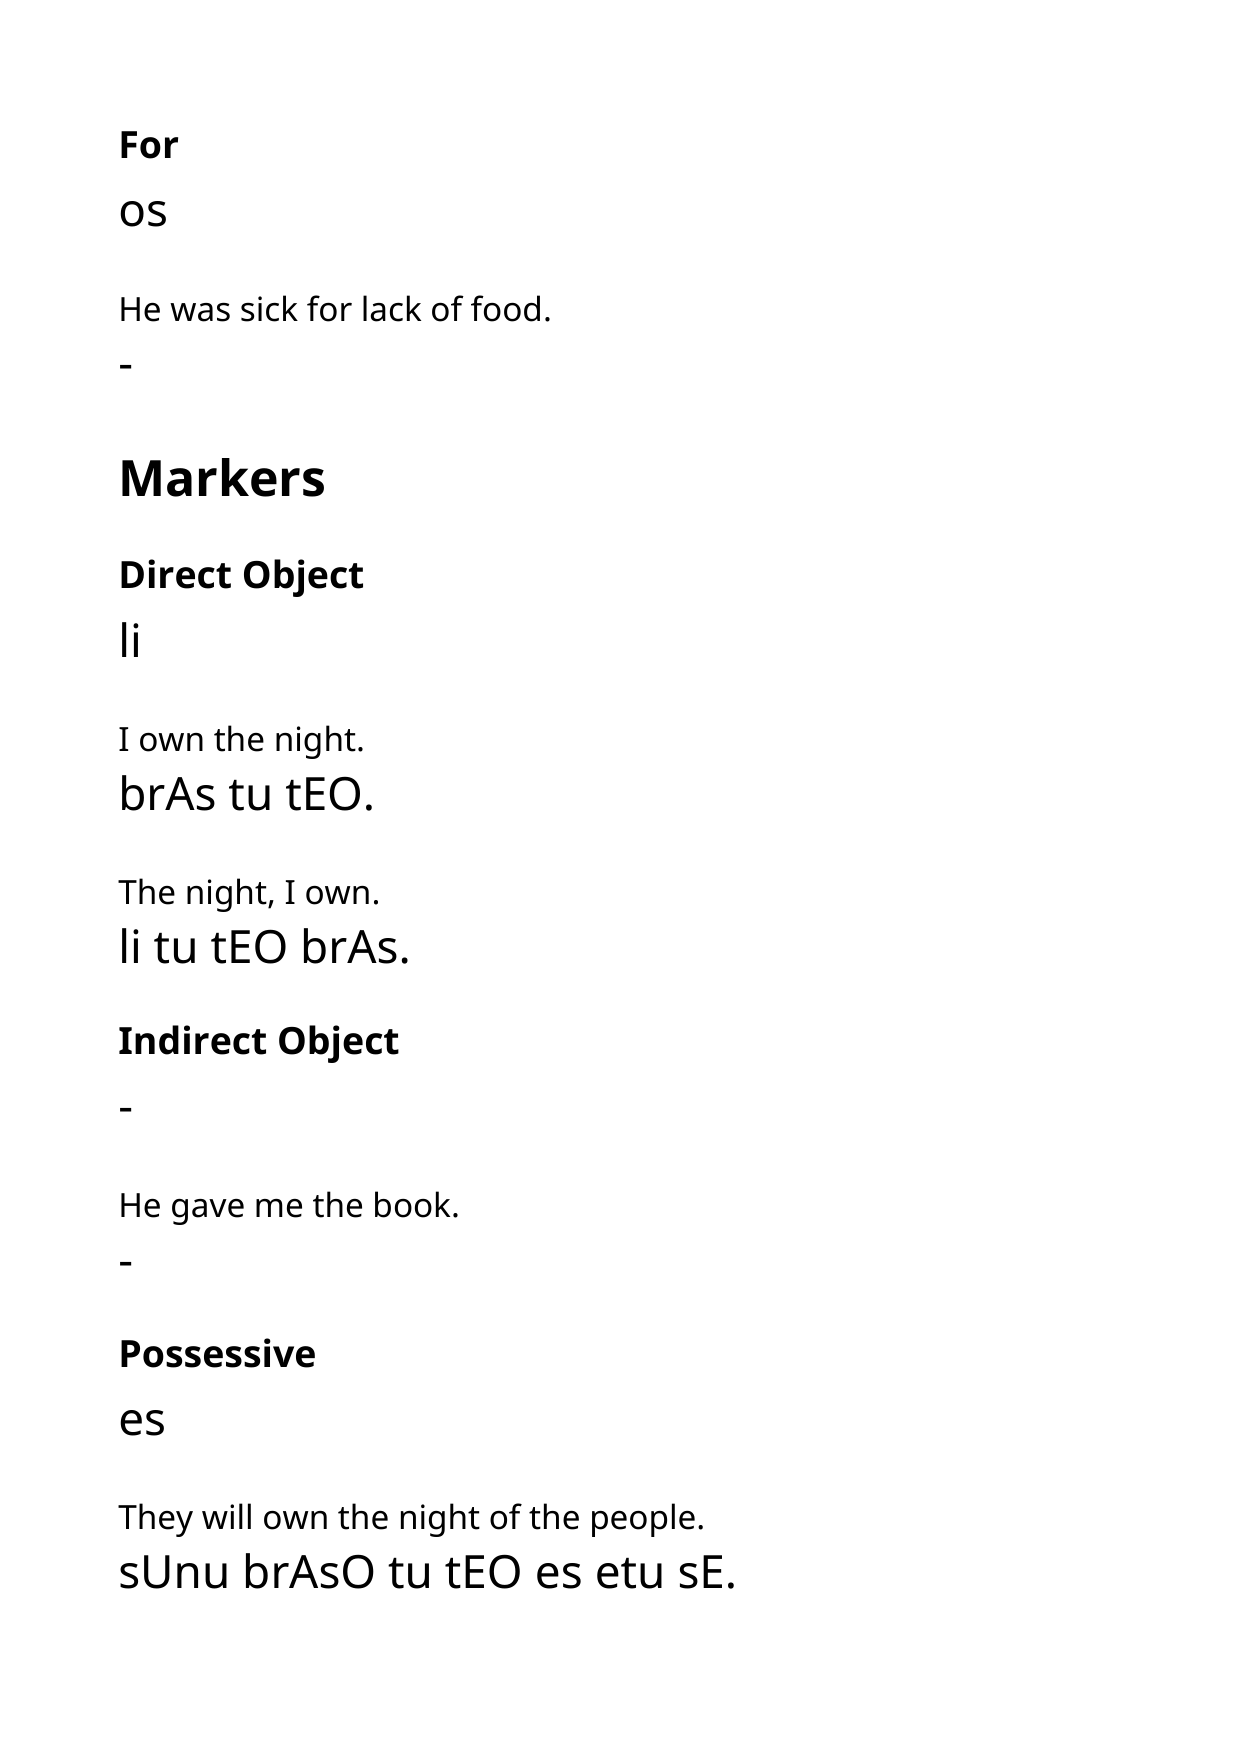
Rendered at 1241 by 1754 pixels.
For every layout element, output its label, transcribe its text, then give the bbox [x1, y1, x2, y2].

subtitle For [118, 118, 1122, 169]
text They will own the night of the people. [118, 1494, 1122, 1539]
text li [118, 608, 1122, 671]
text I own the night. [118, 716, 1122, 761]
text - [118, 331, 1122, 393]
text He was sick for lack of food. [118, 285, 1122, 331]
text brAs tu tEO. [118, 761, 1122, 824]
text - [118, 1227, 1122, 1289]
subtitle Possessive [118, 1327, 1122, 1378]
subtitle Indirect Object [118, 1014, 1122, 1066]
text es [118, 1386, 1122, 1449]
text - [118, 1074, 1122, 1136]
subtitle Markers [118, 443, 1122, 511]
subtitle Direct Object [118, 549, 1122, 600]
text sUnu brAsO tu tEO es etu sE. [118, 1539, 1122, 1602]
text os [118, 177, 1122, 240]
text He gave me the book. [118, 1182, 1122, 1227]
text The night, I own. [118, 869, 1122, 914]
text li tu tEO brAs. [118, 914, 1122, 977]
